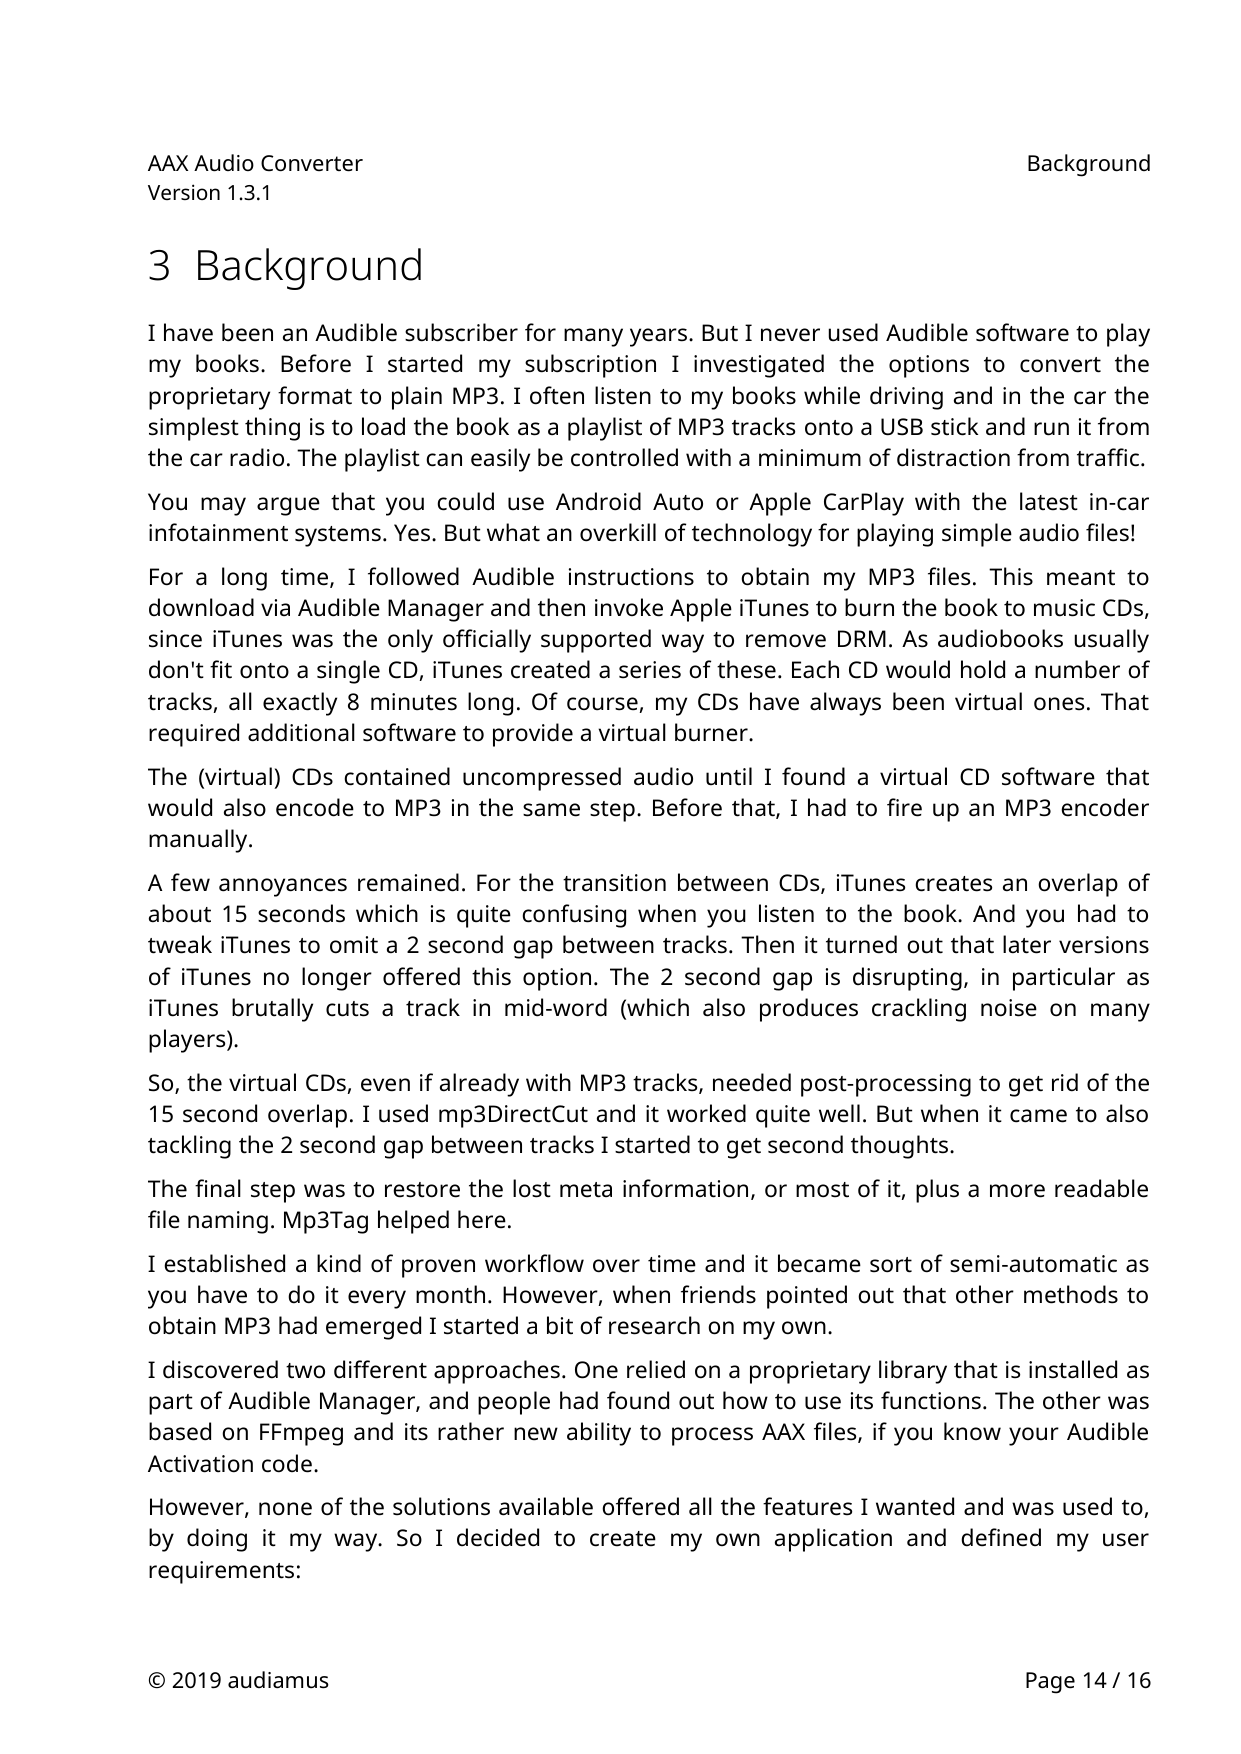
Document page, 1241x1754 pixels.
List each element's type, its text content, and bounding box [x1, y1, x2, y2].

text So, the virtual CDs, even if already with MP3 tracks, needed post-processing to get rid of the 15 second overlap. I used mp3DirectCut and it worked quite well. But when it came to also tackling the 2 second gap between tracks I started to get second thoughts. [148, 1067, 1152, 1160]
text I have been an Audible subscriber for many years. But I never used Audible software to play my books. Before I started my subscription I investigated the options to convert the proprietary format to plain MP3. I often listen to my books while driving and in the car the simplest thing is to load the book as a playlist of MP3 tracks onto a USB stick and run it from the car radio. The playlist can easily be controlled with a minimum of distraction from traffic. [148, 317, 1152, 473]
subtitle Background [148, 235, 1152, 292]
text A few annoyances remained. For the transition between CDs, iTunes creates an overlap of about 15 seconds which is quite confusing when you listen to the book. And you had to tweak iTunes to omit a 2 second gap between tracks. Then it turned out that later versions of iTunes no longer offered this option. The 2 second gap is disrupting, in particular as iTunes brutally cuts a track in mid-word (which also produces crackling noise on many players). [148, 867, 1152, 1054]
text The (virtual) CDs contained uncompressed audio until I found a virtual CD software that would also encode to MP3 in the same step. Before that, I had to fire up an MP3 encoder manually. [148, 761, 1152, 854]
text For a long time, I followed Audible instructions to obtain my MP3 files. This meant to download via Audible Manager and then invoke Apple iTunes to burn the book to music CDs, since iTunes was the only officially supported way to remove DRM. As audiobooks usually don't fit onto a single CD, iTunes created a series of these. Each CD would hold a number of tracks, all exactly 8 minutes long. Of course, my CDs have always been virtual ones. That required additional software to provide a virtual burner. [148, 561, 1152, 748]
text You may argue that you could use Android Auto or Apple CarPlay with the latest in-car infotainment systems. Yes. But what an overkill of technology for playing simple audio files! [148, 486, 1152, 548]
text I discovered two different approaches. One relied on a proprietary library that is installed as part of Audible Manager, and people had found out how to use its functions. The other was based on FFmpeg and its rather new ability to process AAX files, if you know your Audible Activation code. [148, 1354, 1152, 1479]
text The final step was to restore the lost meta information, or most of it, plus a more readable file naming. Mp3Tag helped here. [148, 1173, 1152, 1235]
text However, none of the solutions available offered all the features I wanted and was used to, by doing it my way. So I decided to create my own application and defined my user requirements: [148, 1491, 1152, 1585]
text I established a kind of proven workflow over time and it became sort of semi-automatic as you have to do it every month. However, when friends pointed out that other methods to obtain MP3 had emerged I started a bit of research on my own. [148, 1248, 1152, 1341]
